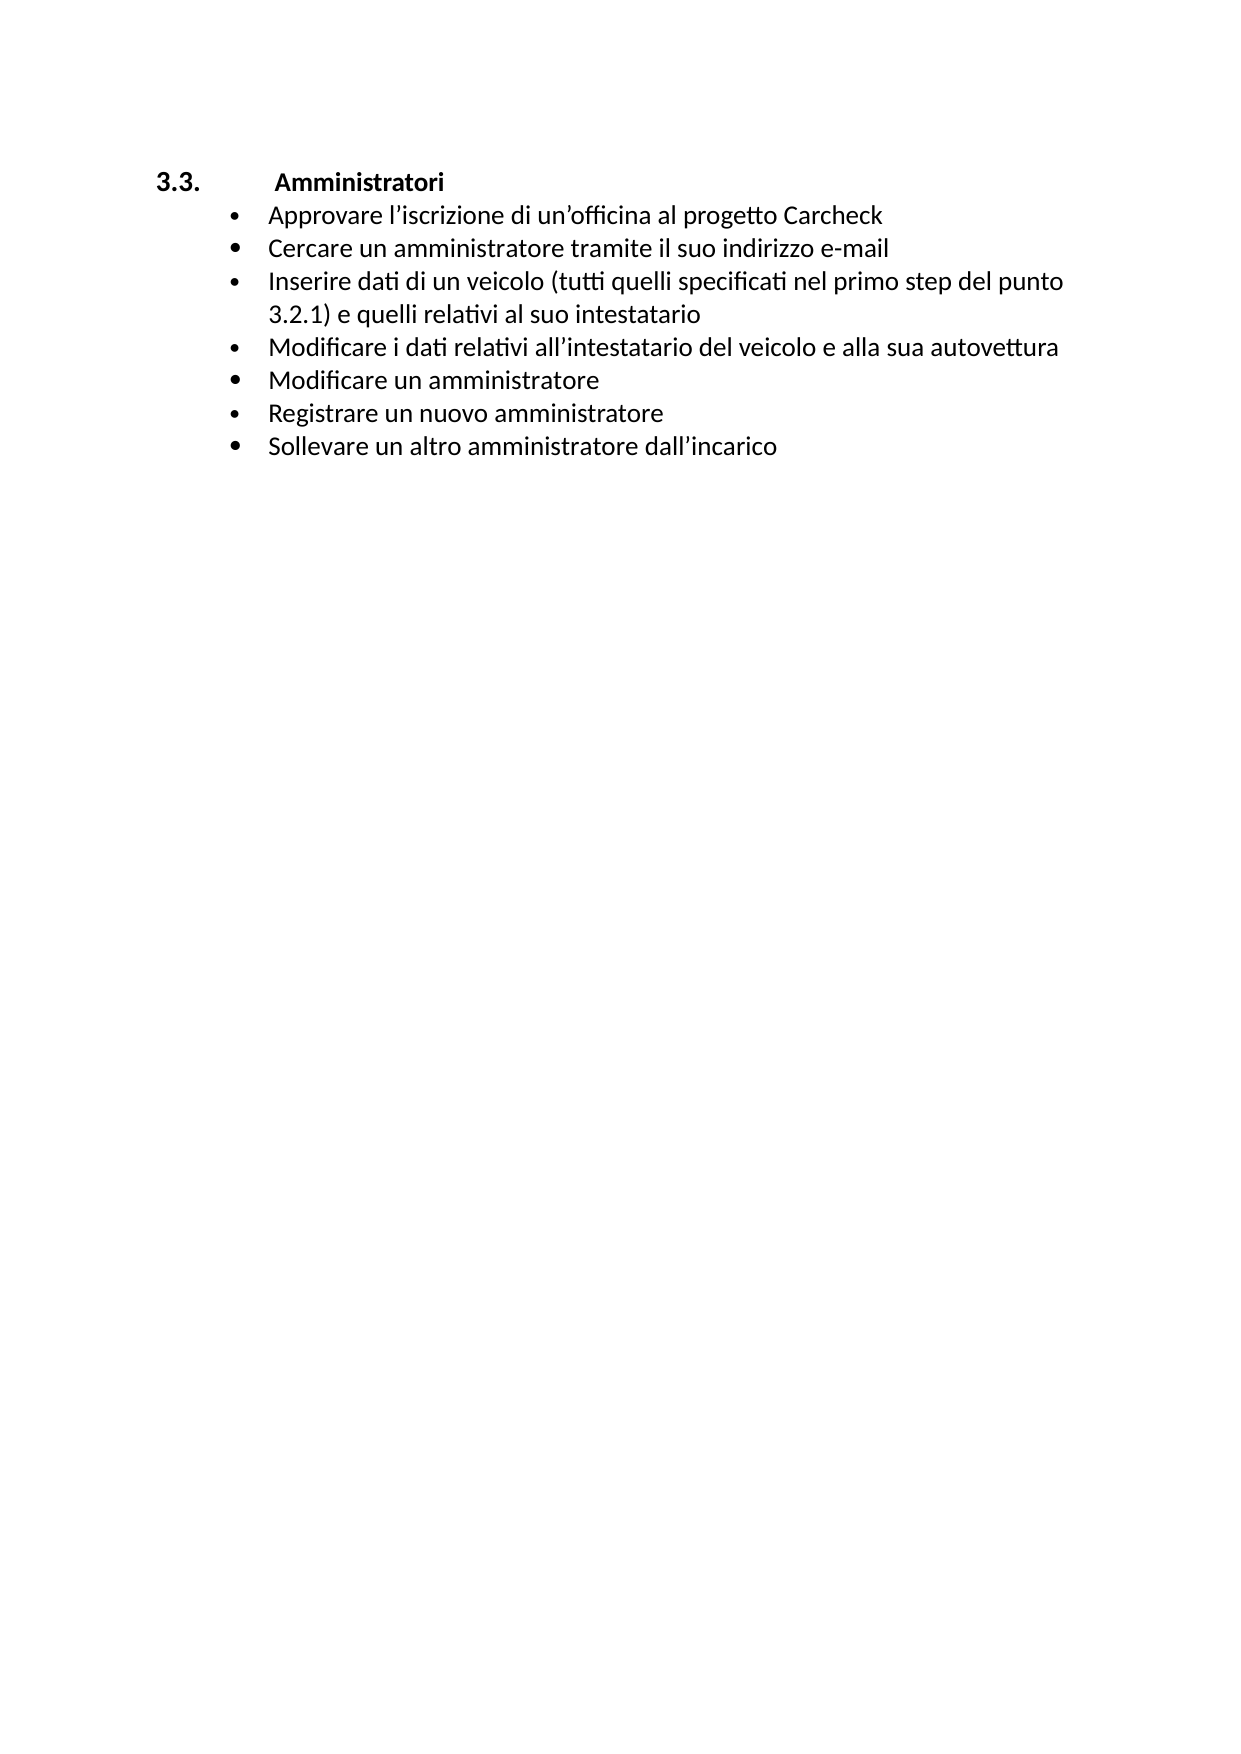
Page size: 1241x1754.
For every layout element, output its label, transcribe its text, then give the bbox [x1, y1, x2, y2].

list Inserire dati di un veicolo (tutti quelli specificati nel primo step del punto 3.2.1) e quelli relativi al suo intestatario [231, 264, 1122, 331]
list Modificare un amministratore [231, 363, 1122, 397]
list Modificare i dati relativi all’intestatario del veicolo e alla sua autovettura [231, 331, 1122, 363]
list Sollevare un altro amministratore dall’incarico [231, 429, 1122, 463]
list Cercare un amministratore tramite il suo indirizzo e-mail [231, 231, 1122, 264]
list Registrare un nuovo amministratore [231, 397, 1122, 429]
list Amministratori [156, 163, 1122, 198]
list Approvare l’iscrizione di un’officina al progetto Carcheck [231, 198, 1122, 231]
